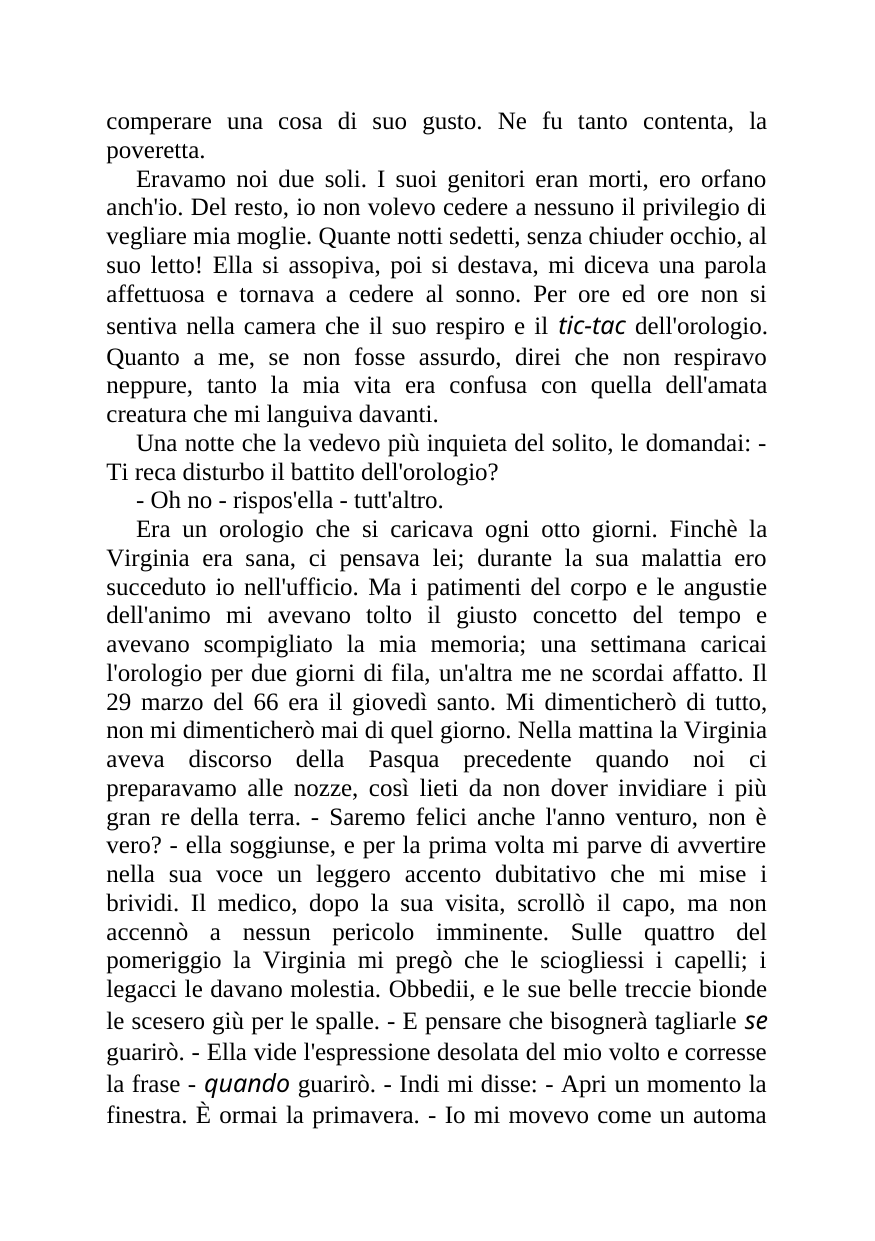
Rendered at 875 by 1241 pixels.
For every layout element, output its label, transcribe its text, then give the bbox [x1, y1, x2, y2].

text Eravamo noi due soli. I suoi genitori eran morti, ero orfano anch'io. Del resto, io non volevo cedere a nessuno il privilegio di vegliare mia moglie. Quante notti sedetti, senza chiuder occhio, al suo letto! Ella si assopiva, poi si destava, mi diceva una parola affettuosa e tornava a cedere al sonno. Per ore ed ore non si sentiva nella camera che il suo respiro e il tic-tac dell'orologio. Quanto a me, se non fosse assurdo, direi che non respiravo neppure, tanto la mia vita era confusa con quella dell'amata creatura che mi languiva davanti. [106, 164, 768, 428]
text comperare una cosa di suo gusto. Ne fu tanto contenta, la poveretta. [106, 106, 768, 164]
text Una notte che la vedevo più inquieta del solito, le domandai: - Ti reca disturbo il battito dell'orologio? [106, 428, 768, 485]
text Era un orologio che si caricava ogni otto giorni. Finchè la Virginia era sana, ci pensava lei; durante la sua malattia ero succeduto io nell'ufficio. Ma i patimenti del corpo e le angustie dell'animo mi avevano tolto il giusto concetto del tempo e avevano scompigliato la mia memoria; una settimana caricai l'orologio per due giorni di fila, un'altra me ne scordai affatto. Il 29 marzo del 66 era il giovedì santo. Mi dimenticherò di tutto, non mi dimenticherò mai di quel giorno. Nella mattina la Virginia aveva discorso della Pasqua precedente quando noi ci preparavamo alle nozze, così lieti da non dover invidiare i più gran re della terra. - Saremo felici anche l'anno venturo, non è vero? - ella soggiunse, e per la prima volta mi parve di avvertire nella sua voce un leggero accento dubitativo che mi mise i brividi. Il medico, dopo la sua visita, scrollò il capo, ma non accennò a nessun pericolo imminente. Sulle quattro del pomeriggio la Virginia mi pregò che le sciogliessi i capelli; i legacci le davano molestia. Obbedii, e le sue belle treccie bionde le scesero giù per le spalle. - E pensare che bisognerà tagliarle se guarirò. - Ella vide l'espressione desolata del mio volto e corresse la frase - quando guarirò. - Indi mi disse: - Apri un momento la finestra. È ormai la primavera. - Io mi movevo come un automa [106, 514, 768, 1128]
text - Oh no - rispos'ella - tutt'altro. [106, 485, 768, 514]
